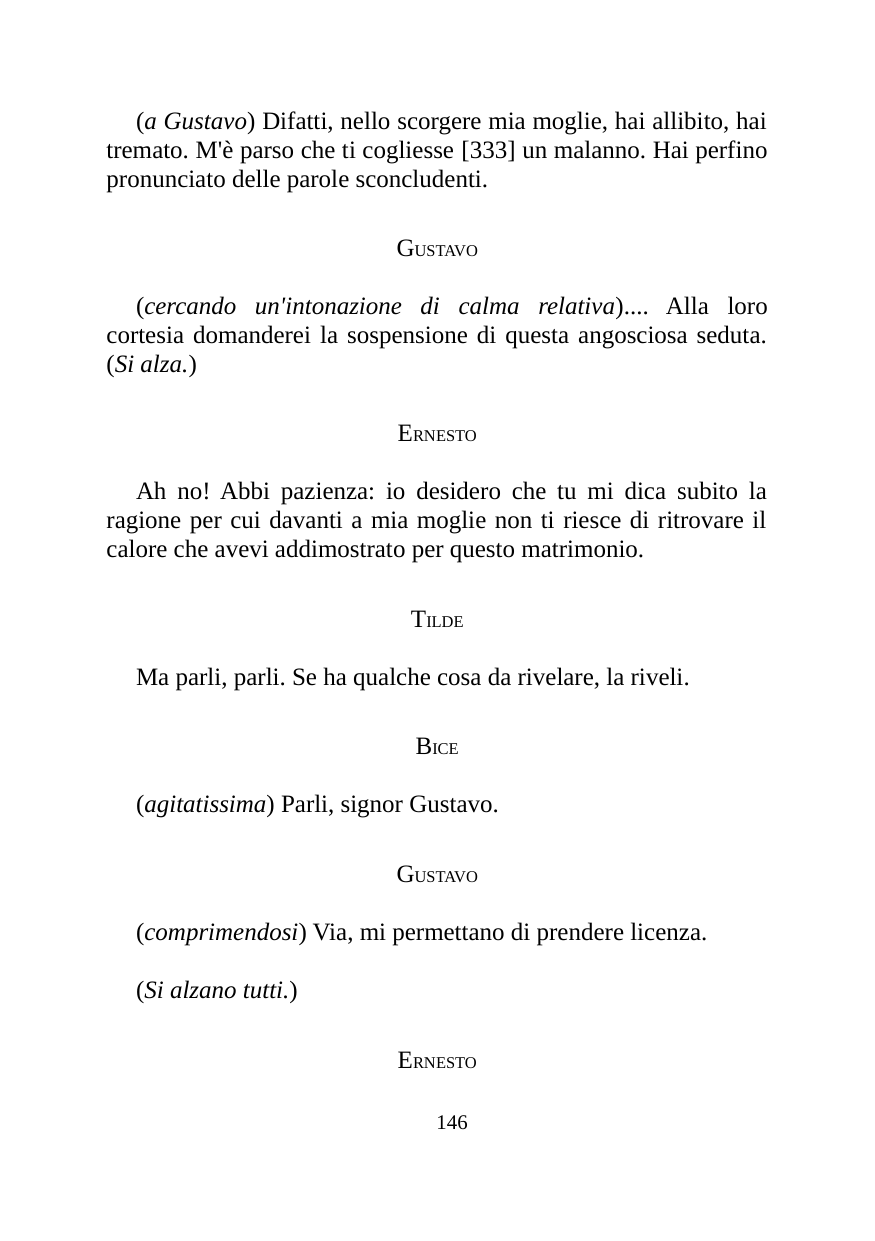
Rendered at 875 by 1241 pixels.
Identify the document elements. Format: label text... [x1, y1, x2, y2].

text Ernesto [106, 1045, 768, 1073]
text (comprimendosi) Via, mi permettano di prendere licenza. [106, 917, 768, 946]
text Bice [106, 731, 768, 760]
text (a Gustavo) Difatti, nello scorgere mia moglie, hai allibito, hai tremato. M'è parso che ti cogliesse [333] un malanno. Hai perfino pronunciato delle parole sconcludenti. [106, 106, 768, 192]
text Gustavo [106, 233, 768, 262]
text Ernesto [106, 418, 768, 447]
text (cercando un'intonazione di calma relativa).... Alla loro cortesia domanderei la sospensione di questa angosciosa seduta. (Si alza.) [106, 291, 768, 378]
text Ah no! Abbi pazienza: io desidero che tu mi dica subito la ragione per cui davanti a mia moglie non ti riesce di ritrovare il calore che avevi addimostrato per questo matrimonio. [106, 476, 768, 563]
text Ma parli, parli. Se ha qualche cosa da rivelare, la riveli. [106, 662, 768, 690]
text (Si alzano tutti.) [106, 975, 768, 1003]
text Gustavo [106, 859, 768, 888]
text Tilde [106, 604, 768, 632]
text (agitatissima) Parli, signor Gustavo. [106, 789, 768, 818]
